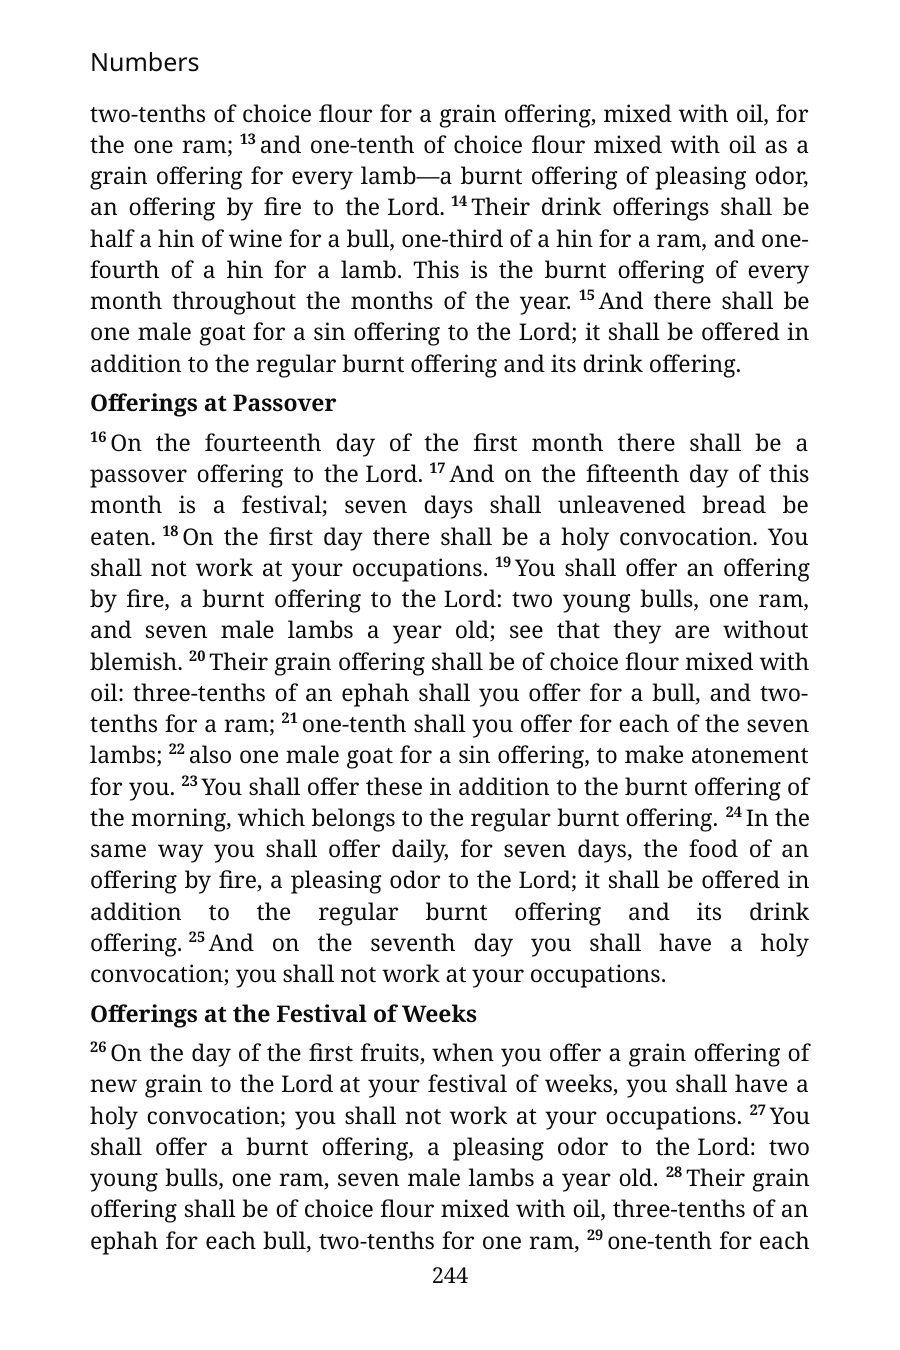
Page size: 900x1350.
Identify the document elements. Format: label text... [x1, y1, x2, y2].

text 26 On the day of the first fruits, when you offer a grain offering of new grain to the Lord at your festival of weeks, you shall have a holy convocation; you shall not work at your occupations. 27 You shall offer a burnt offering, a pleasing odor to the Lord: two young bulls, one ram, seven male lambs a year old. 28 Their grain offering shall be of choice flour mixed with oil, three-tenths of an ephah for each bull, two-tenths for one ram, 29 one-tenth for each [90, 1037, 810, 1256]
text 16 On the fourteenth day of the first month there shall be a passover offering to the Lord. 17 And on the fifteenth day of this month is a festival; seven days shall unleavened bread be eaten. 18 On the first day there shall be a holy convocation. You shall not work at your occupations. 19 You shall offer an offering by fire, a burnt offering to the Lord: two young bulls, one ram, and seven male lambs a year old; see that they are without blemish. 20 Their grain offering shall be of choice flour mixed with oil: three-tenths of an ephah shall you offer for a bull, and two-tenths for a ram; 21 one-tenth shall you offer for each of the seven lambs; 22 also one male goat for a sin offering, to make atonement for you. 23 You shall offer these in addition to the burnt offering of the morning, which belongs to the regular burnt offering. 24 In the same way you shall offer daily, for seven days, the food of an offering by fire, a pleasing odor to the Lord; it shall be offered in addition to the regular burnt offering and its drink offering. 25 And on the seventh day you shall have a holy convocation; you shall not work at your occupations. [90, 427, 810, 989]
text Offerings at Passover [90, 387, 810, 418]
text Offerings at the Festival of Weeks [90, 997, 810, 1029]
text two-tenths of choice flour for a grain offering, mixed with oil, for the one ram; 13 and one-tenth of choice flour mixed with oil as a grain offering for every lamb—a burnt offering of pleasing odor, an offering by fire to the Lord. 14 Their drink offerings shall be half a hin of wine for a bull, one-third of a hin for a ram, and one-fourth of a hin for a lamb. This is the burnt offering of every month throughout the months of the year. 15 And there shall be one male goat for a sin offering to the Lord; it shall be offered in addition to the regular burnt offering and its drink offering. [90, 97, 810, 379]
